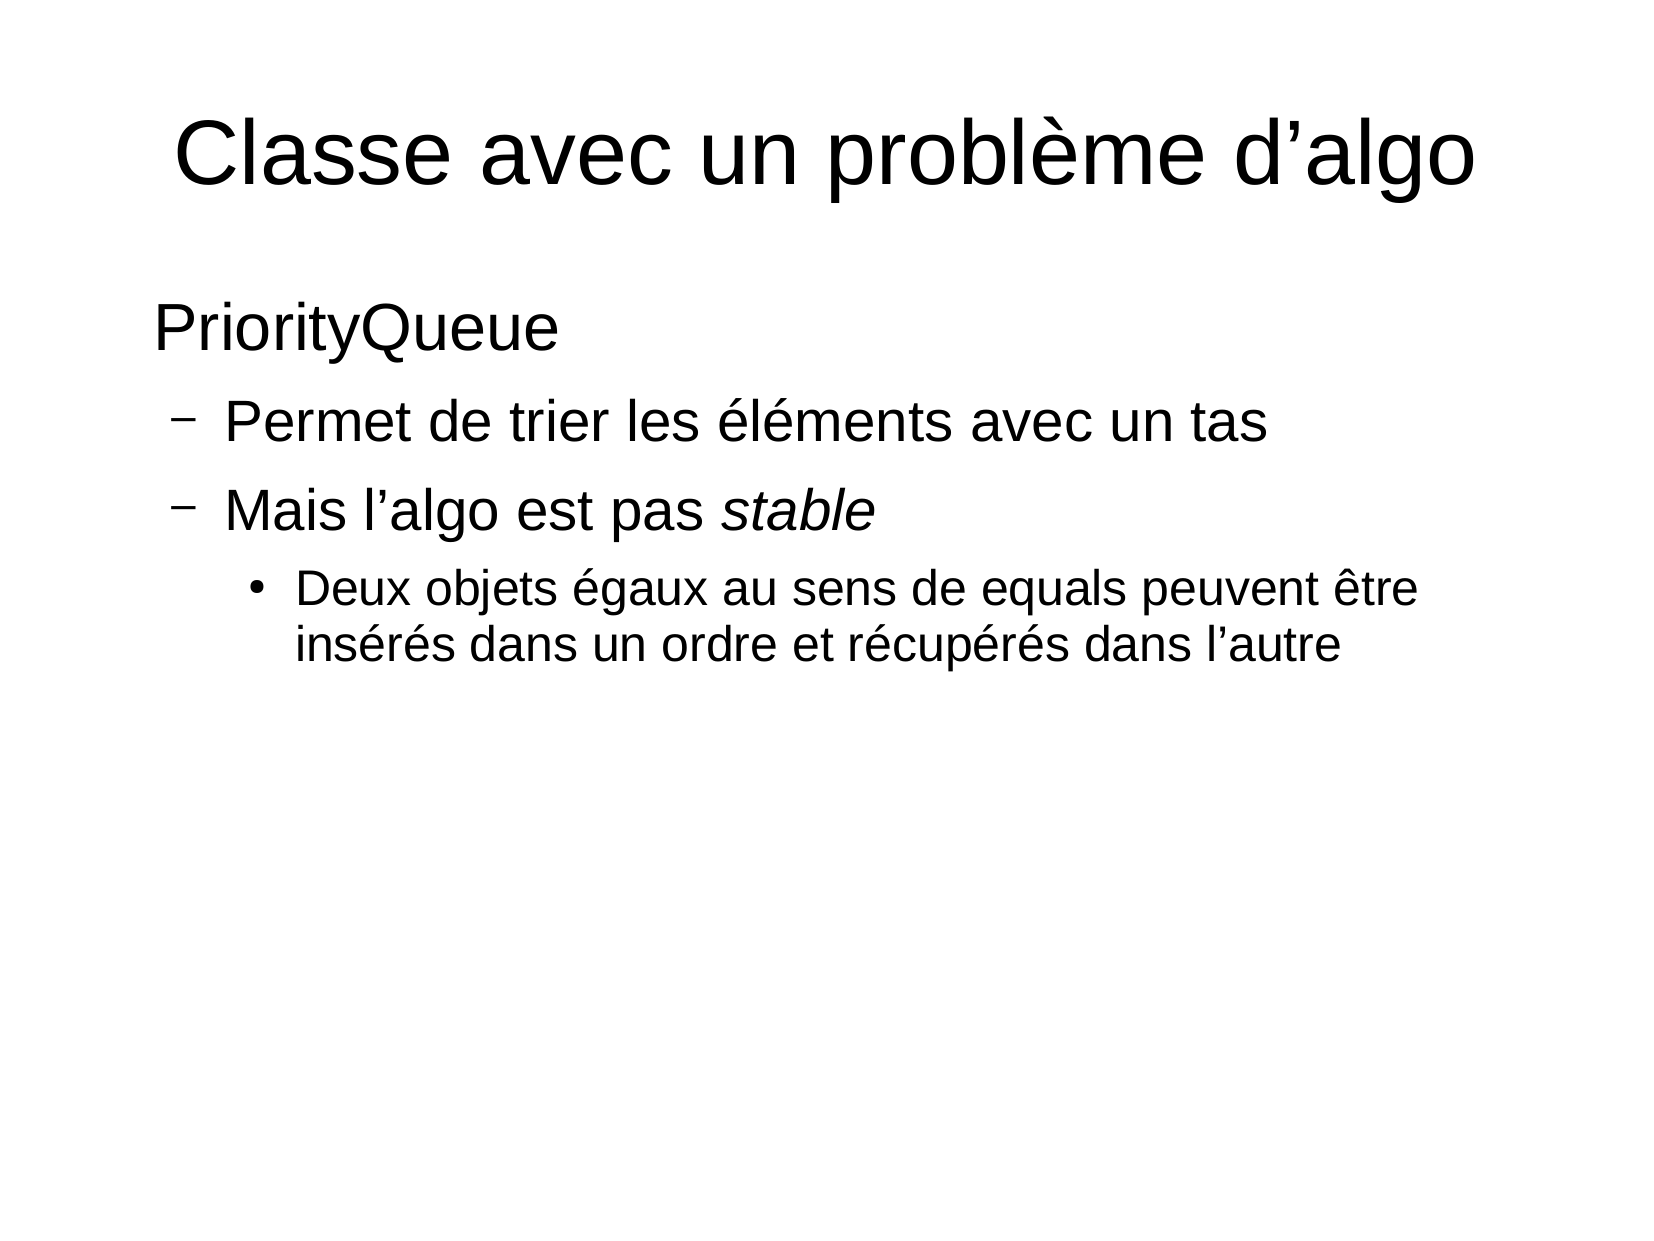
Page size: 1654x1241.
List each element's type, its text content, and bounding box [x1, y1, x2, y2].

list PriorityQueue Permet de trier les éléments avec un tas Mais l’algo est pas stable Deux objets égaux au sens de equals peuvent être insérés dans un ordre et récupérés dans l’autre [82, 290, 1571, 1010]
title Classe avec un problème d’algo [82, 49, 1571, 257]
